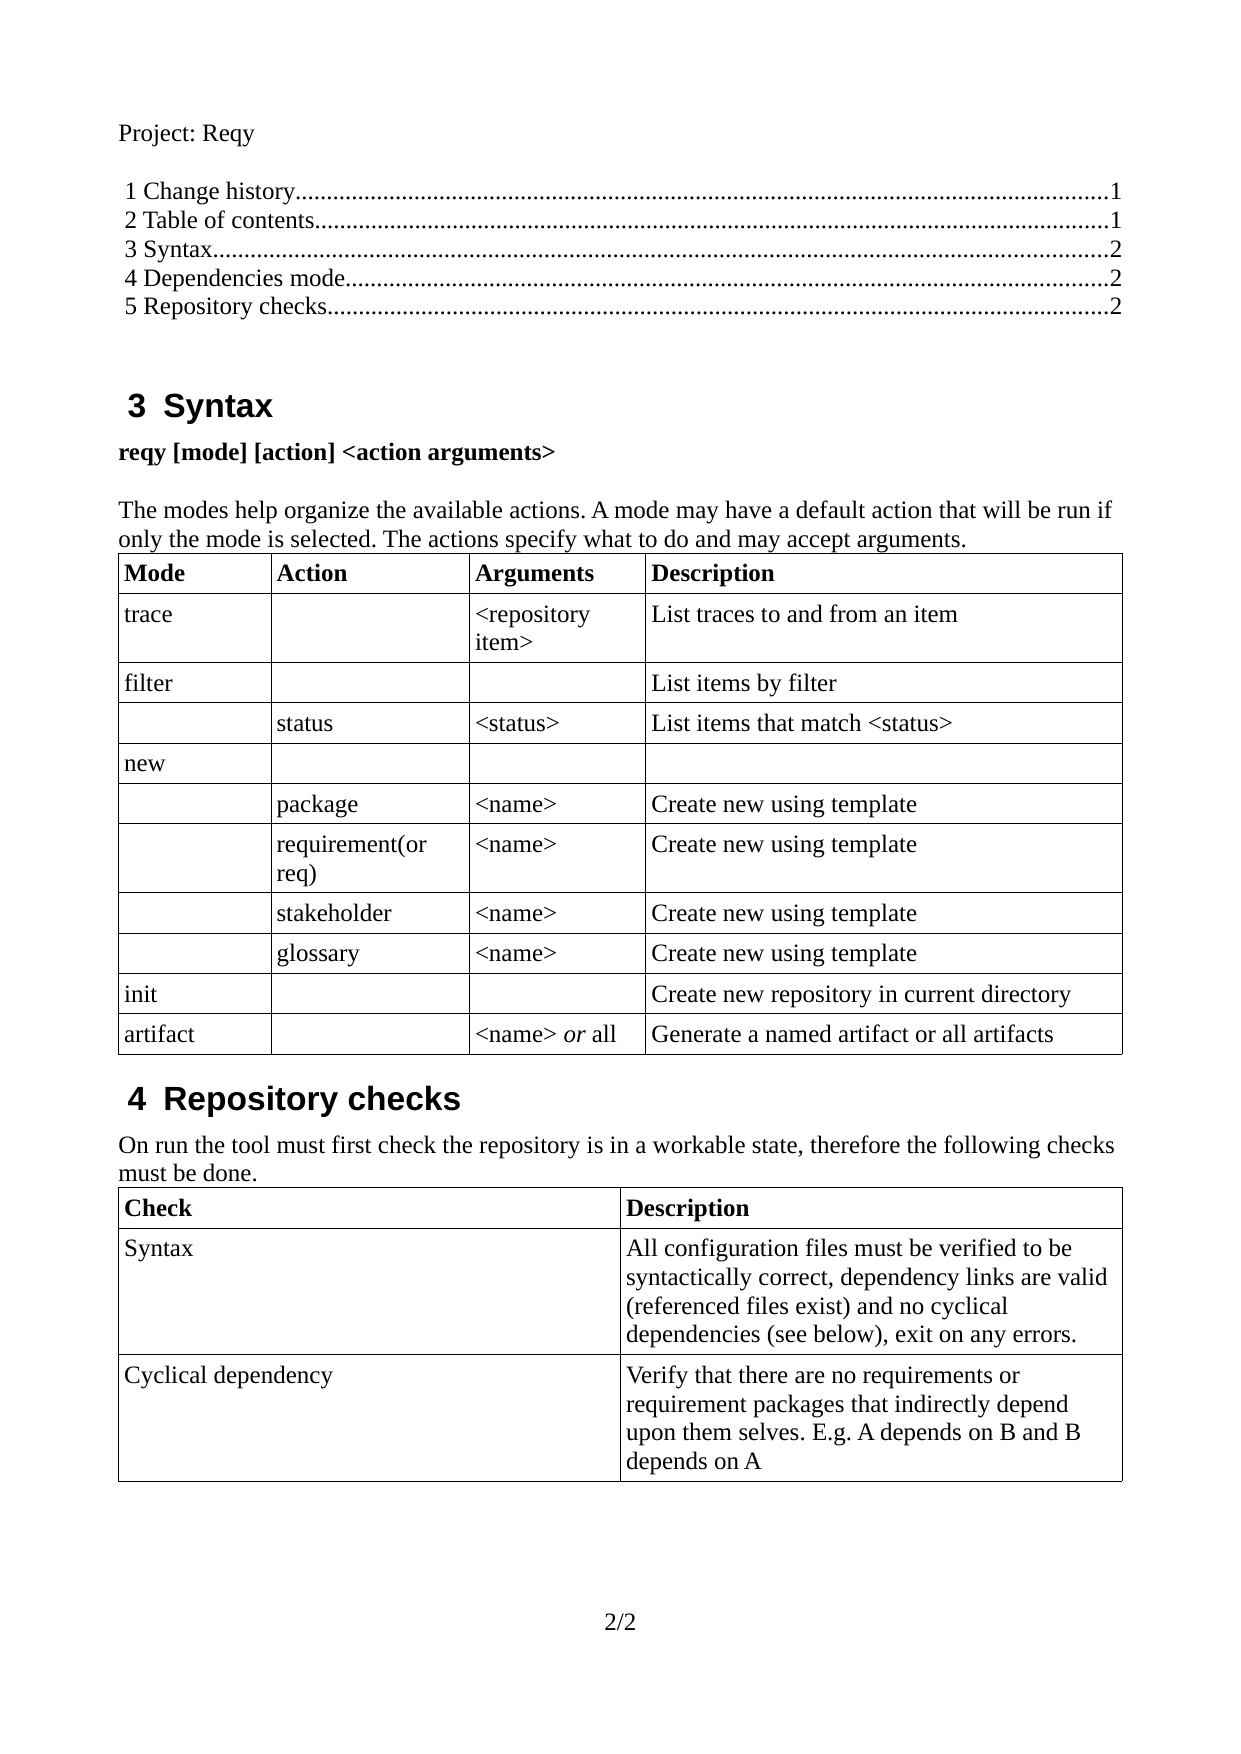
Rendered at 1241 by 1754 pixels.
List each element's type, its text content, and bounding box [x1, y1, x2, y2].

table_cell Generate a named artifact or all artifacts [646, 1014, 1122, 1053]
table_header Description [621, 1188, 1122, 1227]
text The modes help organize the available actions. A mode may have a default action that will be run if only the mode is selected. The actions specify what to do and may accept arguments. [118, 495, 1122, 552]
table_cell All configuration files must be verified to be syntactically correct, dependency links are valid (referenced files exist) and no cyclical dependencies (see below), exit on any errors. [621, 1229, 1122, 1354]
table_cell package [272, 784, 469, 823]
table_cell init [119, 974, 271, 1013]
table_header Mode [119, 554, 271, 593]
table_cell [272, 663, 469, 702]
text 3 Syntax 2 [118, 234, 1122, 263]
text 5 Repository checks 2 [118, 291, 1122, 320]
table_cell [119, 824, 271, 892]
table_cell List traces to and from an item [646, 594, 1122, 662]
table_cell Create new repository in current directory [646, 974, 1122, 1013]
table_cell <repository item> [470, 594, 645, 662]
table_header Description [646, 554, 1122, 593]
text 1 Change history 1 [118, 176, 1122, 205]
table_cell <status> [470, 703, 645, 742]
table_cell [272, 1014, 469, 1053]
table_cell [119, 893, 271, 932]
table_cell <name> [470, 824, 645, 892]
table_cell [272, 974, 469, 1013]
table_cell Create new using template [646, 893, 1122, 932]
table_cell Verify that there are no requirements or requirement packages that indirectly depend upon them selves. E.g. A depends on B and B depends on A [621, 1355, 1122, 1481]
table_cell artifact [119, 1014, 271, 1053]
table_cell [119, 703, 271, 742]
table_cell [119, 934, 271, 973]
table_cell [119, 784, 271, 823]
table_cell Create new using template [646, 824, 1122, 892]
table_cell Create new using template [646, 934, 1122, 973]
table_header Check [119, 1188, 620, 1227]
table_cell stakeholder [272, 893, 469, 932]
table_cell <name> [470, 893, 645, 932]
table_cell List items that match <status> [646, 703, 1122, 742]
table_cell new [119, 744, 271, 783]
table_cell Syntax [119, 1229, 620, 1354]
table_cell <name> [470, 784, 645, 823]
table_cell status [272, 703, 469, 742]
table_header Action [272, 554, 469, 593]
table_cell Cyclical dependency [119, 1355, 620, 1481]
table_cell [470, 744, 645, 783]
table_cell <name> [470, 934, 645, 973]
subtitle Syntax [118, 386, 1122, 425]
text 2 Table of contents 1 [118, 205, 1122, 234]
table_cell trace [119, 594, 271, 662]
table_cell [646, 744, 1122, 783]
table_cell Create new using template [646, 784, 1122, 823]
text reqy [mode] [action] <action arguments> [118, 437, 1122, 466]
table_cell [272, 594, 469, 662]
table_cell filter [119, 663, 271, 702]
table_cell glossary [272, 934, 469, 973]
table_cell <name> or all [470, 1014, 645, 1053]
table_cell [470, 974, 645, 1013]
table_cell [272, 744, 469, 783]
table_cell List items by filter [646, 663, 1122, 702]
subtitle Repository checks [118, 1078, 1122, 1117]
text On run the tool must first check the repository is in a workable state, therefore the following checks must be done. [118, 1130, 1122, 1187]
text 4 Dependencies mode 2 [118, 263, 1122, 291]
table_cell requirement(or req) [272, 824, 469, 892]
table_header Arguments [470, 554, 645, 593]
table_cell [470, 663, 645, 702]
